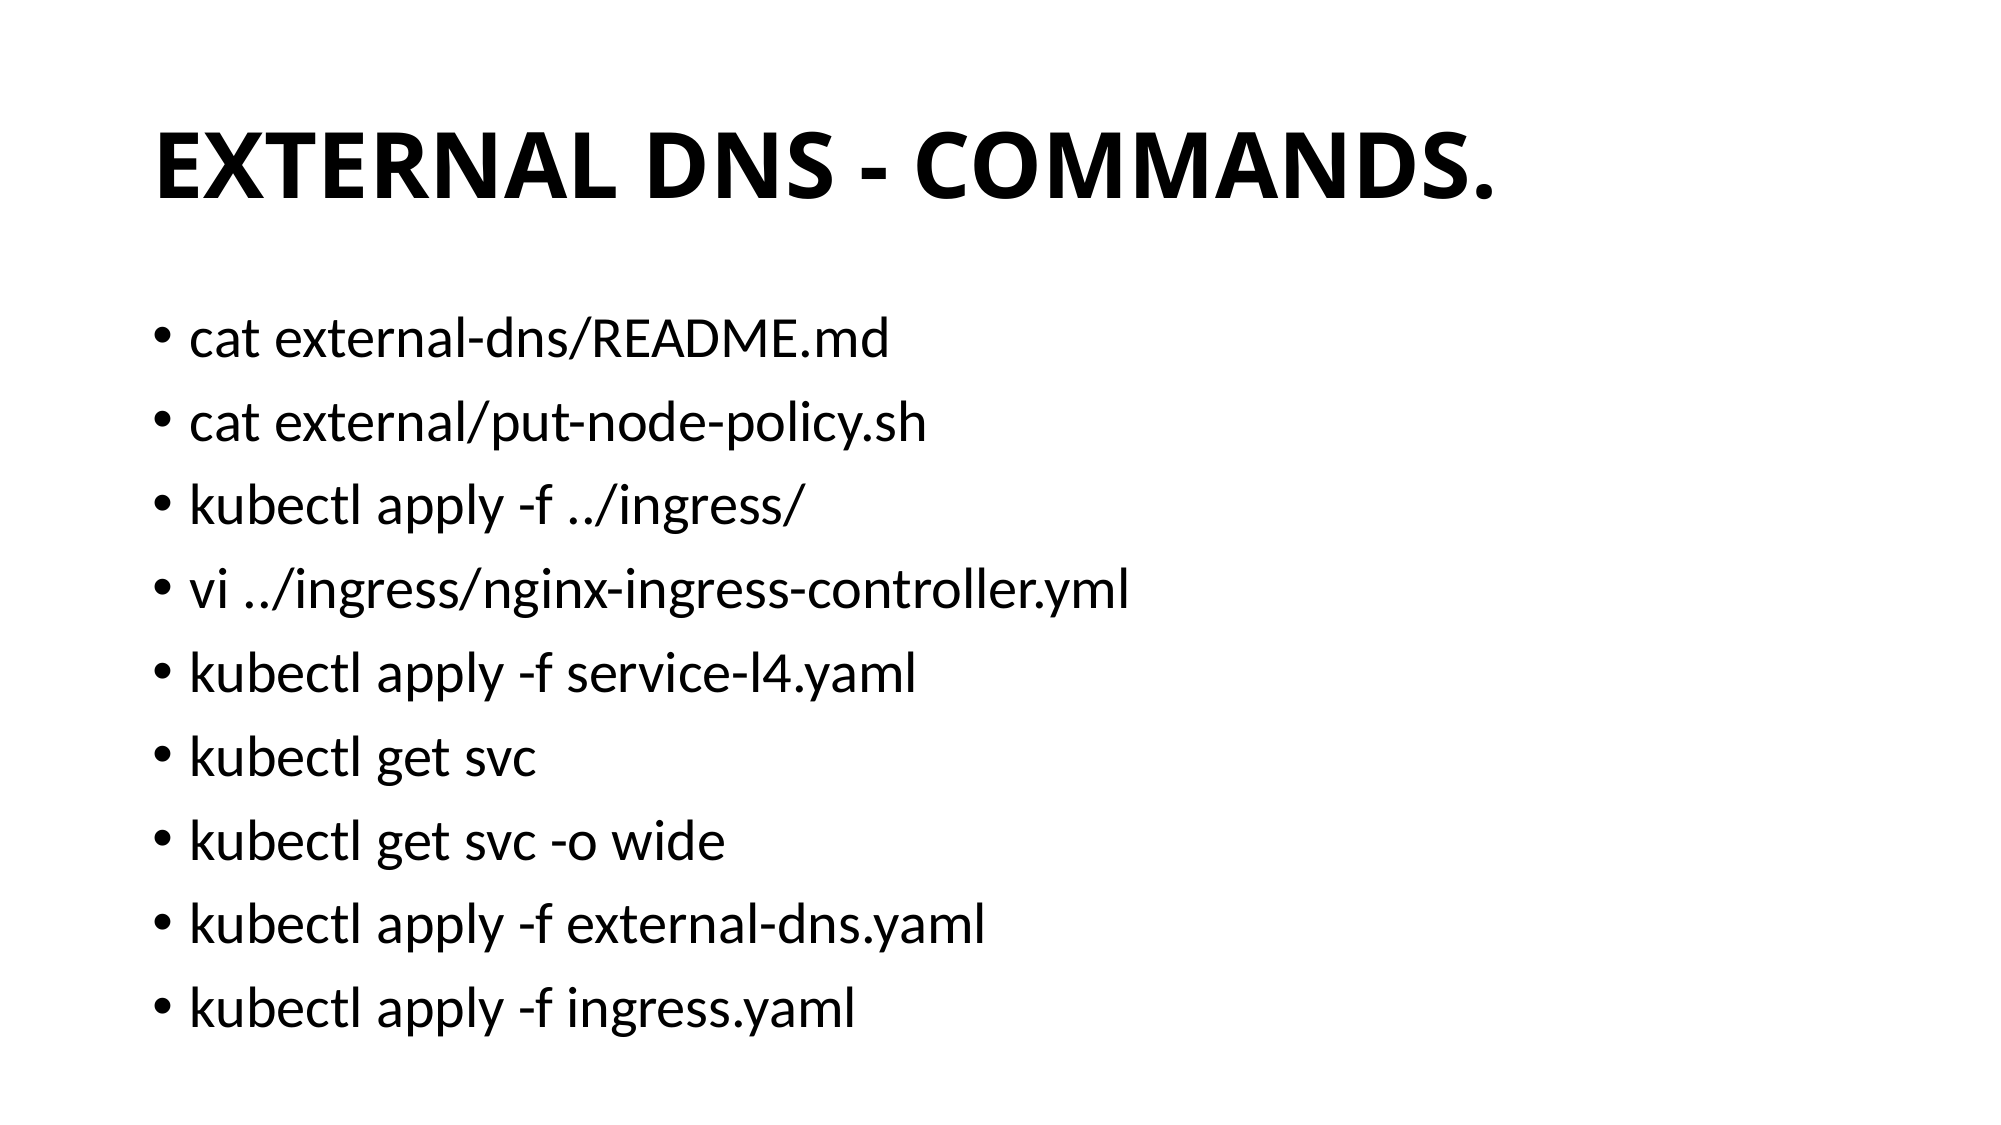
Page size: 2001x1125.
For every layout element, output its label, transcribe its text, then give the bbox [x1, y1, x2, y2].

list cat external-dns/README.md cat external/put-node-policy.sh kubectl apply -f ../ingress/ vi ../ingress/nginx-ingress-controller.yml kubectl apply -f service-l4.yaml kubectl get svc kubectl get svc -o wide kubectl apply -f external-dns.yaml kubectl apply -f ingress.yaml [137, 299, 1863, 1014]
title EXTERNAL DNS - COMMANDS. [137, 59, 1863, 278]
